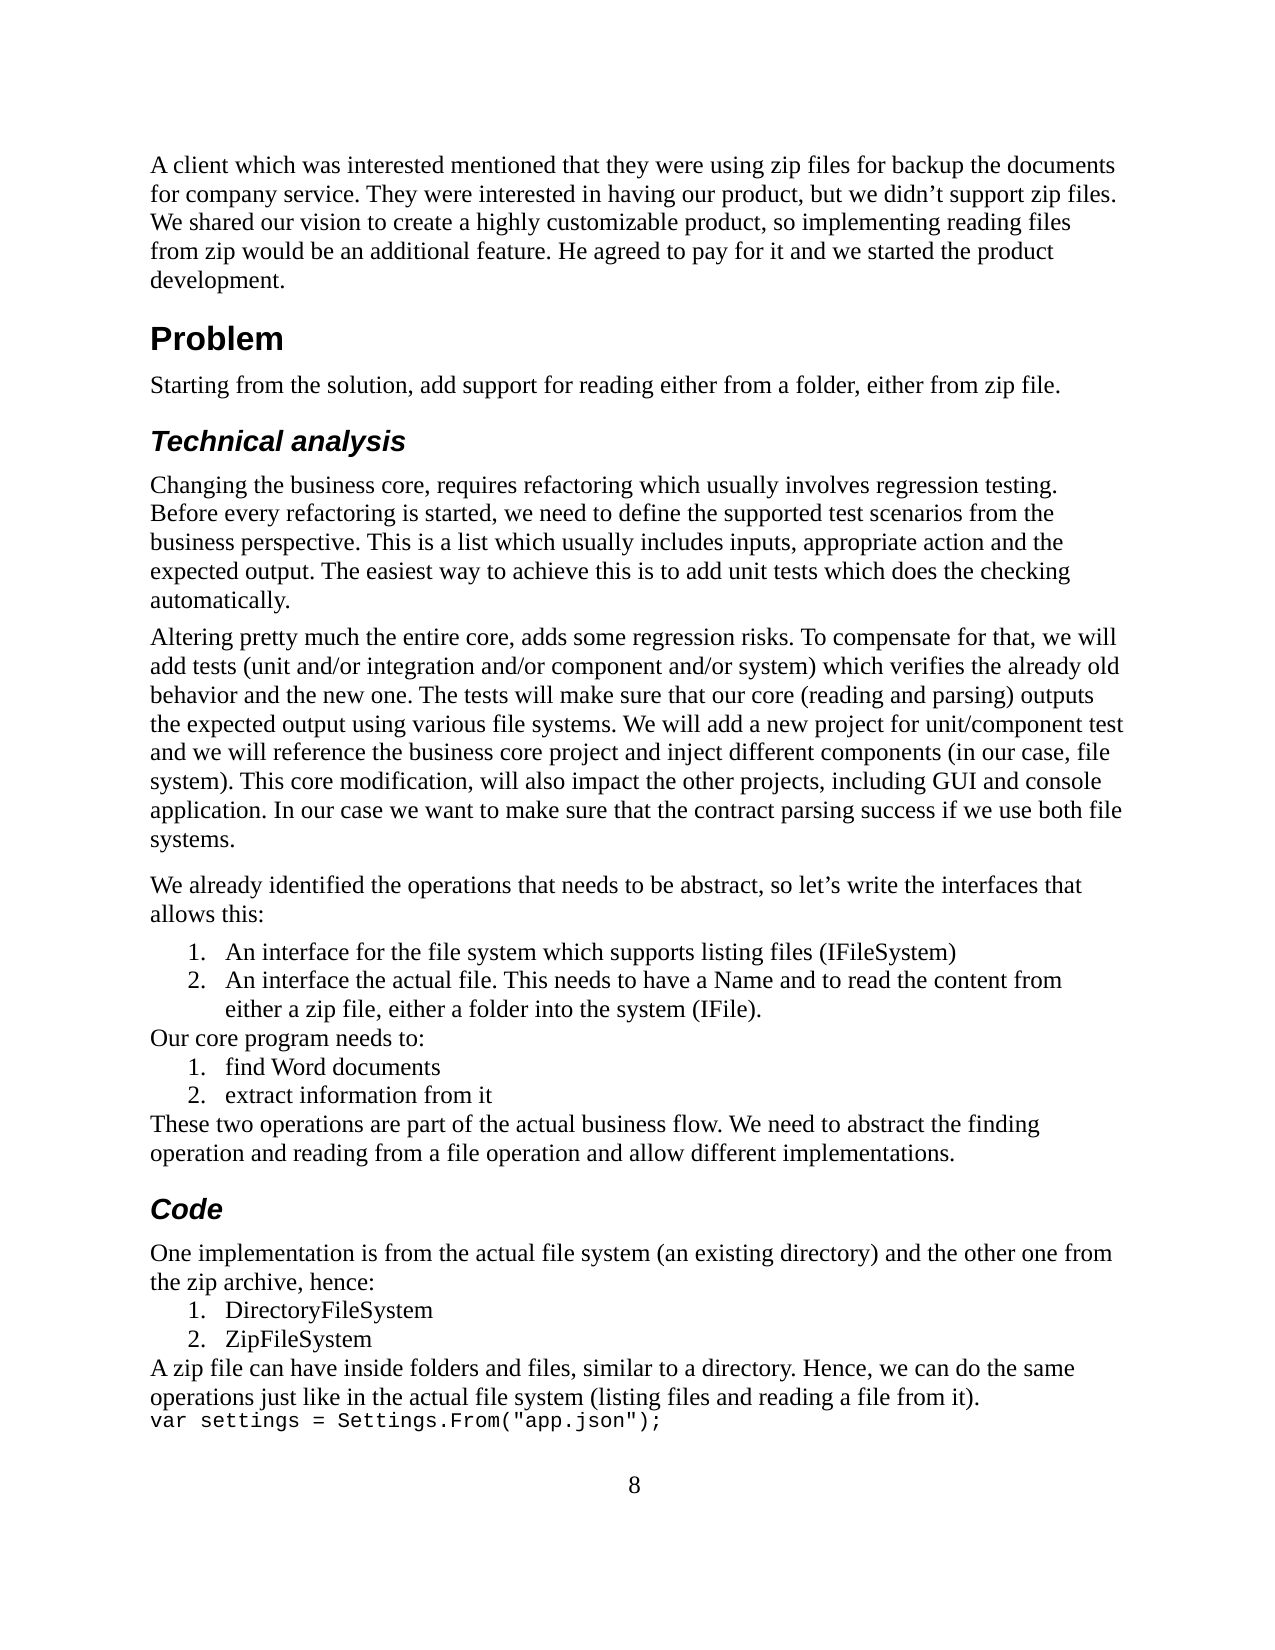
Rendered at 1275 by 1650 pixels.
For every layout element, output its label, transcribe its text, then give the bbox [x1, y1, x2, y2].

list extract information from it [187, 1081, 1125, 1109]
text These two operations are part of the actual business flow. We need to abstract the finding operation and reading from a file operation and allow different implementations. [150, 1109, 1125, 1167]
subtitle Problem [150, 319, 1125, 357]
text A zip file can have inside folders and files, similar to a directory. Hence, we can do the same operations just like in the actual file system (listing files and reading a file from it). [150, 1353, 1125, 1410]
text One implementation is from the actual file system (an existing directory) and the other one from the zip archive, hence: [150, 1238, 1125, 1295]
subtitle Technical analysis [150, 424, 1125, 457]
list find Word documents [187, 1052, 1125, 1081]
text We already identified the operations that needs to be abstract, so let’s write the interfaces that allows this: [150, 870, 1125, 928]
list An interface for the file system which supports listing files (IFileSystem) [187, 937, 1125, 966]
text Changing the business core, requires refactoring which usually involves regression testing. Before every refactoring is started, we need to define the supported test scenarios from the business perspective. This is a list which usually includes inputs, appropriate action and the expected output. The easiest way to achieve this is to add unit tests which does the checking automatically. [150, 470, 1125, 613]
subtitle Code [150, 1192, 1125, 1225]
text Altering pretty much the entire core, adds some regression risks. To compensate for that, we will add tests (unit and/or integration and/or component and/or system) which verifies the already old behavior and the new one. The tests will make sure that our core (reading and parsing) outputs the expected output using various file systems. We will add a new project for unit/component test and we will reference the business core project and inject different components (in our case, file system). This core modification, will also impact the other projects, including GUI and console application. In our case we want to make sure that the contract parsing success if we use both file systems. [150, 622, 1125, 852]
text var settings = Settings.From("app.json"); [150, 1410, 1125, 1434]
list ZipFileSystem [187, 1324, 1125, 1353]
text A client which was interested mentioned that they were using zip files for backup the documents for company service. They were interested in having our product, but we didn’t support zip files. We shared our vision to create a highly customizable product, so implementing reading files from zip would be an additional feature. He agreed to pay for it and we started the product development. [150, 150, 1125, 294]
list DirectoryFileSystem [187, 1295, 1125, 1324]
list An interface the actual file. This needs to have a Name and to read the content from either a zip file, either a folder into the system (IFile). [187, 966, 1125, 1023]
text Starting from the solution, add support for reading either from a folder, either from zip file. [150, 370, 1125, 399]
text Our core program needs to: [150, 1023, 1125, 1052]
